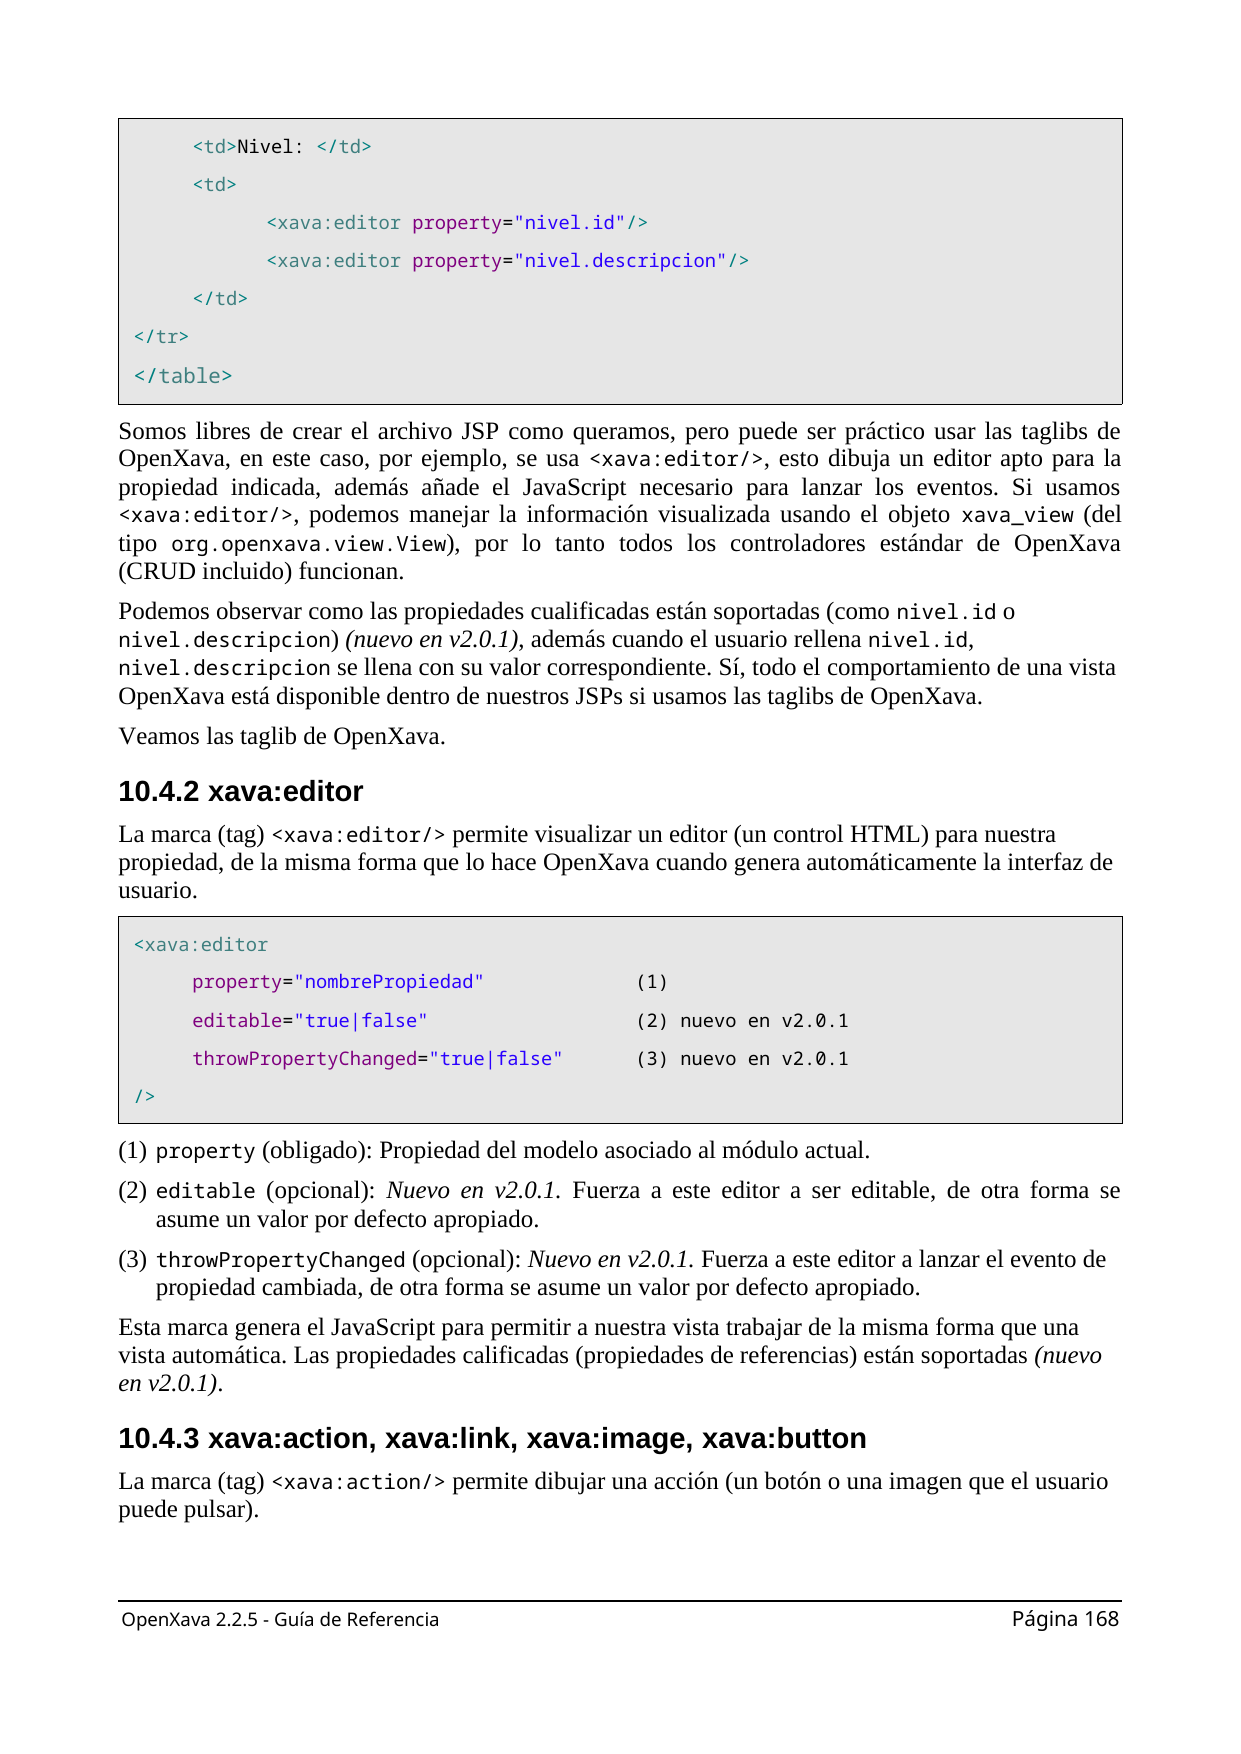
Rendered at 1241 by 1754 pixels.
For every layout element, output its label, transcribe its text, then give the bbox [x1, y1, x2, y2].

list editable (opcional): Nuevo en v2.0.1. Fuerza a este editor a ser editable, de otra forma se asume un valor por defecto apropiado. [118, 1177, 1122, 1233]
subtitle xava:action, xava:link, xava:image, xava:button [118, 1422, 1122, 1454]
subtitle xava:editor [118, 775, 1122, 807]
text throwPropertyChanged="true|false" (3) nuevo en v2.0.1 [119, 1030, 1122, 1068]
text <xava:editor property="nivel.id"/> [119, 194, 1122, 232]
list property (obligado): Propiedad del modelo asociado al módulo actual. [118, 1136, 1122, 1164]
text editable="true|false" (2) nuevo en v2.0.1 [119, 992, 1122, 1030]
text <xava:editor [119, 917, 1122, 954]
text </table> [119, 346, 1122, 404]
text La marca (tag) <xava:editor/> permite visualizar un editor (un control HTML) para nuestra propiedad, de la misma forma que lo hace OpenXava cuando genera automáticamente la interfaz de usuario. [118, 820, 1122, 903]
text /> [119, 1068, 1122, 1123]
text </td> [119, 270, 1122, 308]
text <xava:editor property="nivel.descripcion"/> [119, 232, 1122, 270]
text Somos libres de crear el archivo JSP como queramos, pero puede ser práctico usar las taglibs de OpenXava, en este caso, por ejemplo, se usa <xava:editor/>, esto dibuja un editor apto para la propiedad indicada, además añade el JavaScript necesario para lanzar los eventos. Si usamos <xava:editor/>, podemos manejar la información visualizada usando el objeto xava_view (del tipo org.openxava.view.View), por lo tanto todos los controladores estándar de OpenXava (CRUD incluido) funcionan. [118, 417, 1122, 584]
text <td> [119, 156, 1122, 194]
text Podemos observar como las propiedades cualificadas están soportadas (como nivel.id o nivel.descripcion) (nuevo en v2.0.1), además cuando el usuario rellena nivel.id, nivel.descripcion se llena con su valor correspondiente. Sí, todo el comportamiento de una vista OpenXava está disponible dentro de nuestros JSPs si usamos las taglibs de OpenXava. [118, 597, 1122, 709]
text property="nombrePropiedad" (1) [119, 954, 1122, 992]
text <td>Nivel: </td> [119, 119, 1122, 156]
text La marca (tag) <xava:action/> permite dibujar una acción (un botón o una imagen que el usuario puede pulsar). [118, 1467, 1122, 1523]
text </tr> [119, 308, 1122, 346]
text Veamos las taglib de OpenXava. [118, 722, 1122, 750]
list throwPropertyChanged (opcional): Nuevo en v2.0.1. Fuerza a este editor a lanzar el evento de propiedad cambiada, de otra forma se asume un valor por defecto apropiado. [118, 1245, 1122, 1301]
text Esta marca genera el JavaScript para permitir a nuestra vista trabajar de la misma forma que una vista automática. Las propiedades calificadas (propiedades de referencias) están soportadas (nuevo en v2.0.1). [118, 1313, 1122, 1397]
